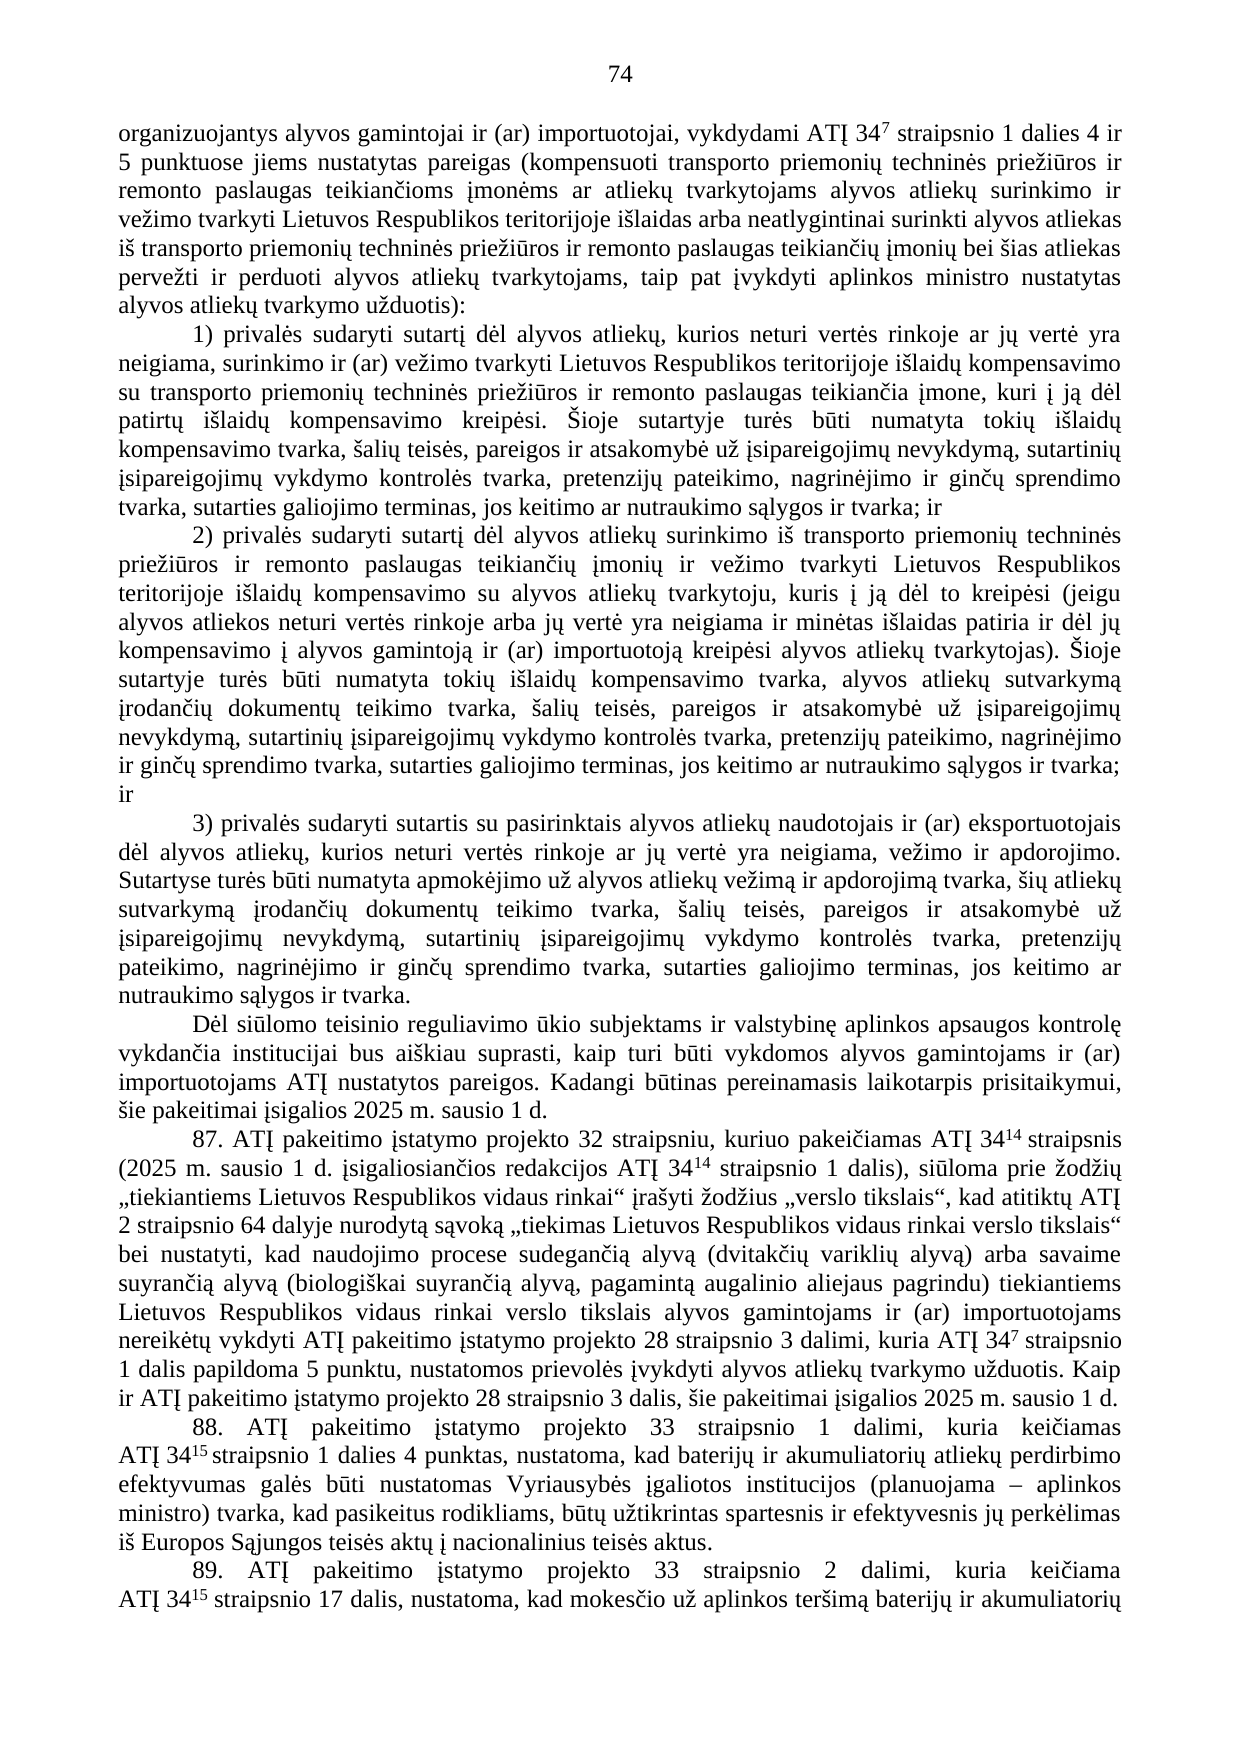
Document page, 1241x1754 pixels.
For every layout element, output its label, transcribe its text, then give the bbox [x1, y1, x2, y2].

text Dėl siūlomo teisinio reguliavimo ūkio subjektams ir valstybinę aplinkos apsaugos kontrolę vykdančia institucijai bus aiškiau suprasti, kaip turi būti vykdomos alyvos gamintojams ir (ar) importuotojams ATĮ nustatytos pareigos. Kadangi būtinas pereinamasis laikotarpis prisitaikymui, šie pakeitimai įsigalios 2025 m. sausio 1 d. [118, 1009, 1122, 1124]
text 2) privalės sudaryti sutartį dėl alyvos atliekų surinkimo iš transporto priemonių techninės priežiūros ir remonto paslaugas teikiančių įmonių ir vežimo tvarkyti Lietuvos Respublikos teritorijoje išlaidų kompensavimo su alyvos atliekų tvarkytoju, kuris į ją dėl to kreipėsi (jeigu alyvos atliekos neturi vertės rinkoje arba jų vertė yra neigiama ir minėtas išlaidas patiria ir dėl jų kompensavimo į alyvos gamintoją ir (ar) importuotoją kreipėsi alyvos atliekų tvarkytojas). Šioje sutartyje turės būti numatyta tokių išlaidų kompensavimo tvarka, alyvos atliekų sutvarkymą įrodančių dokumentų teikimo tvarka, šalių teisės, pareigos ir atsakomybė už įsipareigojimų nevykdymą, sutartinių įsipareigojimų vykdymo kontrolės tvarka, pretenzijų pateikimo, nagrinėjimo ir ginčų sprendimo tvarka, sutarties galiojimo terminas, jos keitimo ar nutraukimo sąlygos ir tvarka; ir [118, 521, 1122, 808]
text organizuojantys alyvos gamintojai ir (ar) importuotojai, vykdydami ATĮ 347 straipsnio 1 dalies 4 ir 5 punktuose jiems nustatytas pareigas (kompensuoti transporto priemonių techninės priežiūros ir remonto paslaugas teikiančioms įmonėms ar atliekų tvarkytojams alyvos atliekų surinkimo ir vežimo tvarkyti Lietuvos Respublikos teritorijoje išlaidas arba neatlygintinai surinkti alyvos atliekas iš transporto priemonių techninės priežiūros ir remonto paslaugas teikiančių įmonių bei šias atliekas pervežti ir perduoti alyvos atliekų tvarkytojams, taip pat įvykdyti aplinkos ministro nustatytas alyvos atliekų tvarkymo užduotis): [118, 118, 1122, 319]
text 3) privalės sudaryti sutartis su pasirinktais alyvos atliekų naudotojais ir (ar) eksportuotojais dėl alyvos atliekų, kurios neturi vertės rinkoje ar jų vertė yra neigiama, vežimo ir apdorojimo. Sutartyse turės būti numatyta apmokėjimo už alyvos atliekų vežimą ir apdorojimą tvarka, šių atliekų sutvarkymą įrodančių dokumentų teikimo tvarka, šalių teisės, pareigos ir atsakomybė už įsipareigojimų nevykdymą, sutartinių įsipareigojimų vykdymo kontrolės tvarka, pretenzijų pateikimo, nagrinėjimo ir ginčų sprendimo tvarka, sutarties galiojimo terminas, jos keitimo ar nutraukimo sąlygos ir tvarka. [118, 808, 1122, 1009]
text 1) privalės sudaryti sutartį dėl alyvos atliekų, kurios neturi vertės rinkoje ar jų vertė yra neigiama, surinkimo ir (ar) vežimo tvarkyti Lietuvos Respublikos teritorijoje išlaidų kompensavimo su transporto priemonių techninės priežiūros ir remonto paslaugas teikiančia įmone, kuri į ją dėl patirtų išlaidų kompensavimo kreipėsi. Šioje sutartyje turės būti numatyta tokių išlaidų kompensavimo tvarka, šalių teisės, pareigos ir atsakomybė už įsipareigojimų nevykdymą, sutartinių įsipareigojimų vykdymo kontrolės tvarka, pretenzijų pateikimo, nagrinėjimo ir ginčų sprendimo tvarka, sutarties galiojimo terminas, jos keitimo ar nutraukimo sąlygos ir tvarka; ir [118, 319, 1122, 521]
text 88. ATĮ pakeitimo įstatymo projekto 33 straipsnio 1 dalimi, kuria keičiamas ATĮ 3415 straipsnio 1 dalies 4 punktas, nustatoma, kad baterijų ir akumuliatorių atliekų perdirbimo efektyvumas galės būti nustatomas Vyriausybės įgaliotos institucijos (planuojama – aplinkos ministro) tvarka, kad pasikeitus rodikliams, būtų užtikrintas spartesnis ir efektyvesnis jų perkėlimas iš Europos Sąjungos teisės aktų į nacionalinius teisės aktus. [118, 1412, 1122, 1556]
text 89. ATĮ pakeitimo įstatymo projekto 33 straipsnio 2 dalimi, kuria keičiama ATĮ 3415 straipsnio 17 dalis, nustatoma, kad mokesčio už aplinkos teršimą baterijų ir akumuliatorių [118, 1556, 1122, 1613]
text 87. ATĮ pakeitimo įstatymo projekto 32 straipsniu, kuriuo pakeičiamas ATĮ 3414 straipsnis (2025 m. sausio 1 d. įsigaliosiančios redakcijos ATĮ 3414 straipsnio 1 dalis), siūloma prie žodžių „tiekiantiems Lietuvos Respublikos vidaus rinkai“ įrašyti žodžius „verslo tikslais“, kad atitiktų ATĮ 2 straipsnio 64 dalyje nurodytą sąvoką „tiekimas Lietuvos Respublikos vidaus rinkai verslo tikslais“ bei nustatyti, kad naudojimo procese sudegančią alyvą (dvitakčių variklių alyvą) arba savaime suyrančią alyvą (biologiškai suyrančią alyvą, pagamintą augalinio aliejaus pagrindu) tiekiantiems Lietuvos Respublikos vidaus rinkai verslo tikslais alyvos gamintojams ir (ar) importuotojams nereikėtų vykdyti ATĮ pakeitimo įstatymo projekto 28 straipsnio 3 dalimi, kuria ATĮ 347 straipsnio 1 dalis papildoma 5 punktu, nustatomos prievolės įvykdyti alyvos atliekų tvarkymo užduotis. Kaip ir ATĮ pakeitimo įstatymo projekto 28 straipsnio 3 dalis, šie pakeitimai įsigalios 2025 m. sausio 1 d. [118, 1124, 1122, 1412]
